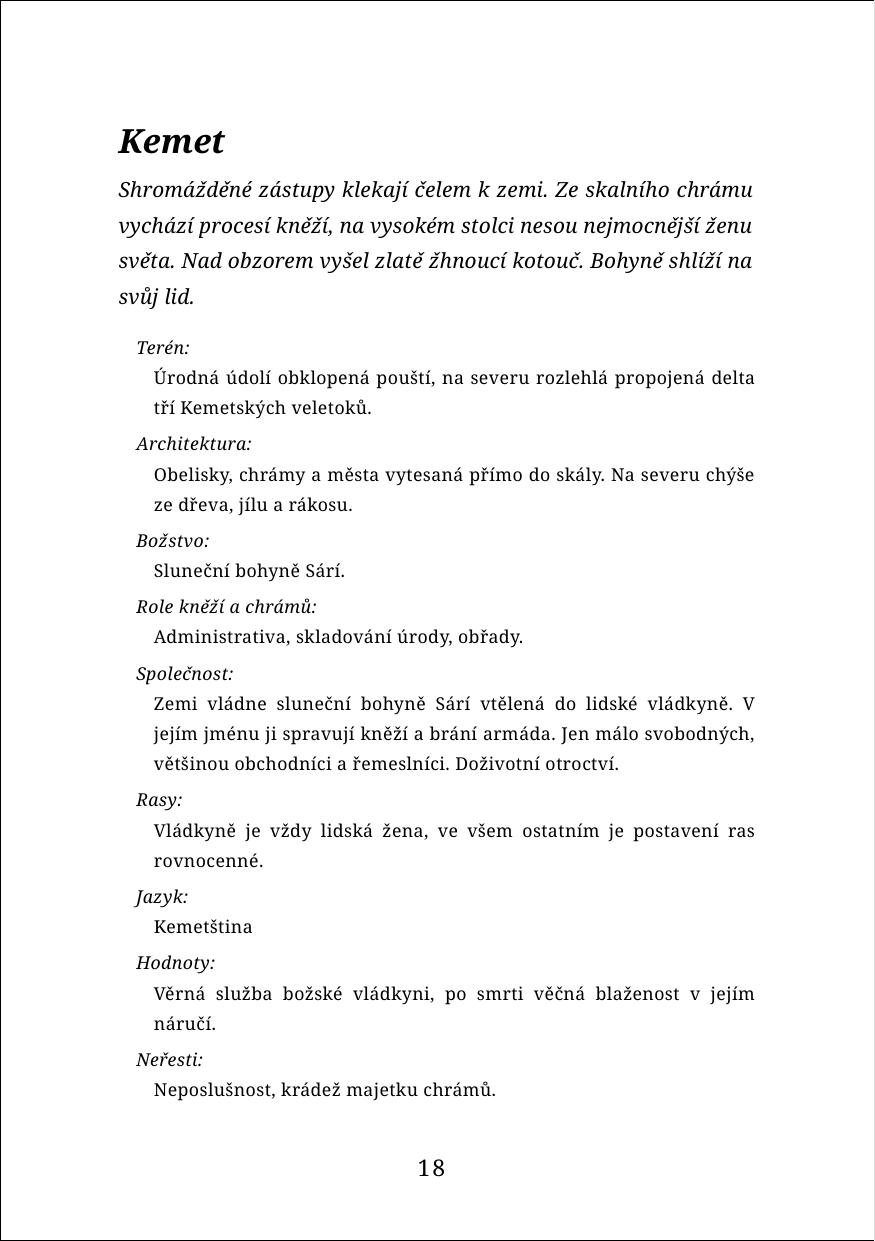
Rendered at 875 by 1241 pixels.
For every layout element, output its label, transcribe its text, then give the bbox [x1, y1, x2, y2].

text Shromážděné zástupy klekají čelem k zemi. Ze skalního chrámu vychází procesí kněží, na vysokém stolci nesou nejmocnější ženu světa. Nad obzorem vyšel zlatě žhnoucí kotouč. Bohyně shlíží na svůj lid. [118, 175, 756, 310]
list Architektura: Obelisky, chrámy a města vytesaná přímo do skály. Na severu chýše ze dřeva, jílu a rákosu. [136, 432, 756, 516]
list Terén: Úrodná údolí obklopená pouští, na severu rozlehlá propojená delta tří Kemetských veletoků. [136, 335, 756, 420]
list Společnost: Zemi vládne sluneční bohyně Sárí vtělená do lidské vládkyně. V jejím jménu ji spravují kněží a brání armáda. Jen málo svobodných, většinou obchodníci a řemeslníci. Doživotní otroctví. [136, 661, 756, 776]
subtitle Kemet [118, 118, 756, 164]
list Božstvo: Sluneční bohyně Sárí. [136, 528, 756, 583]
list Jazyk: Kemetština [136, 884, 756, 939]
list Rasy: Vládkyně je vždy lidská žena, ve všem ostatním je postavení ras rovnocenné. [136, 788, 756, 872]
list Hodnoty: Věrná služba božské vládkyni, po smrti věčná blaženost v jejím náručí. [136, 951, 756, 1035]
list Role kněží a chrámů: Administrativa, skladování úrody, obřady. [136, 595, 756, 649]
list Neřesti: Neposlušnost, krádež majetku chrámů. [136, 1047, 756, 1102]
